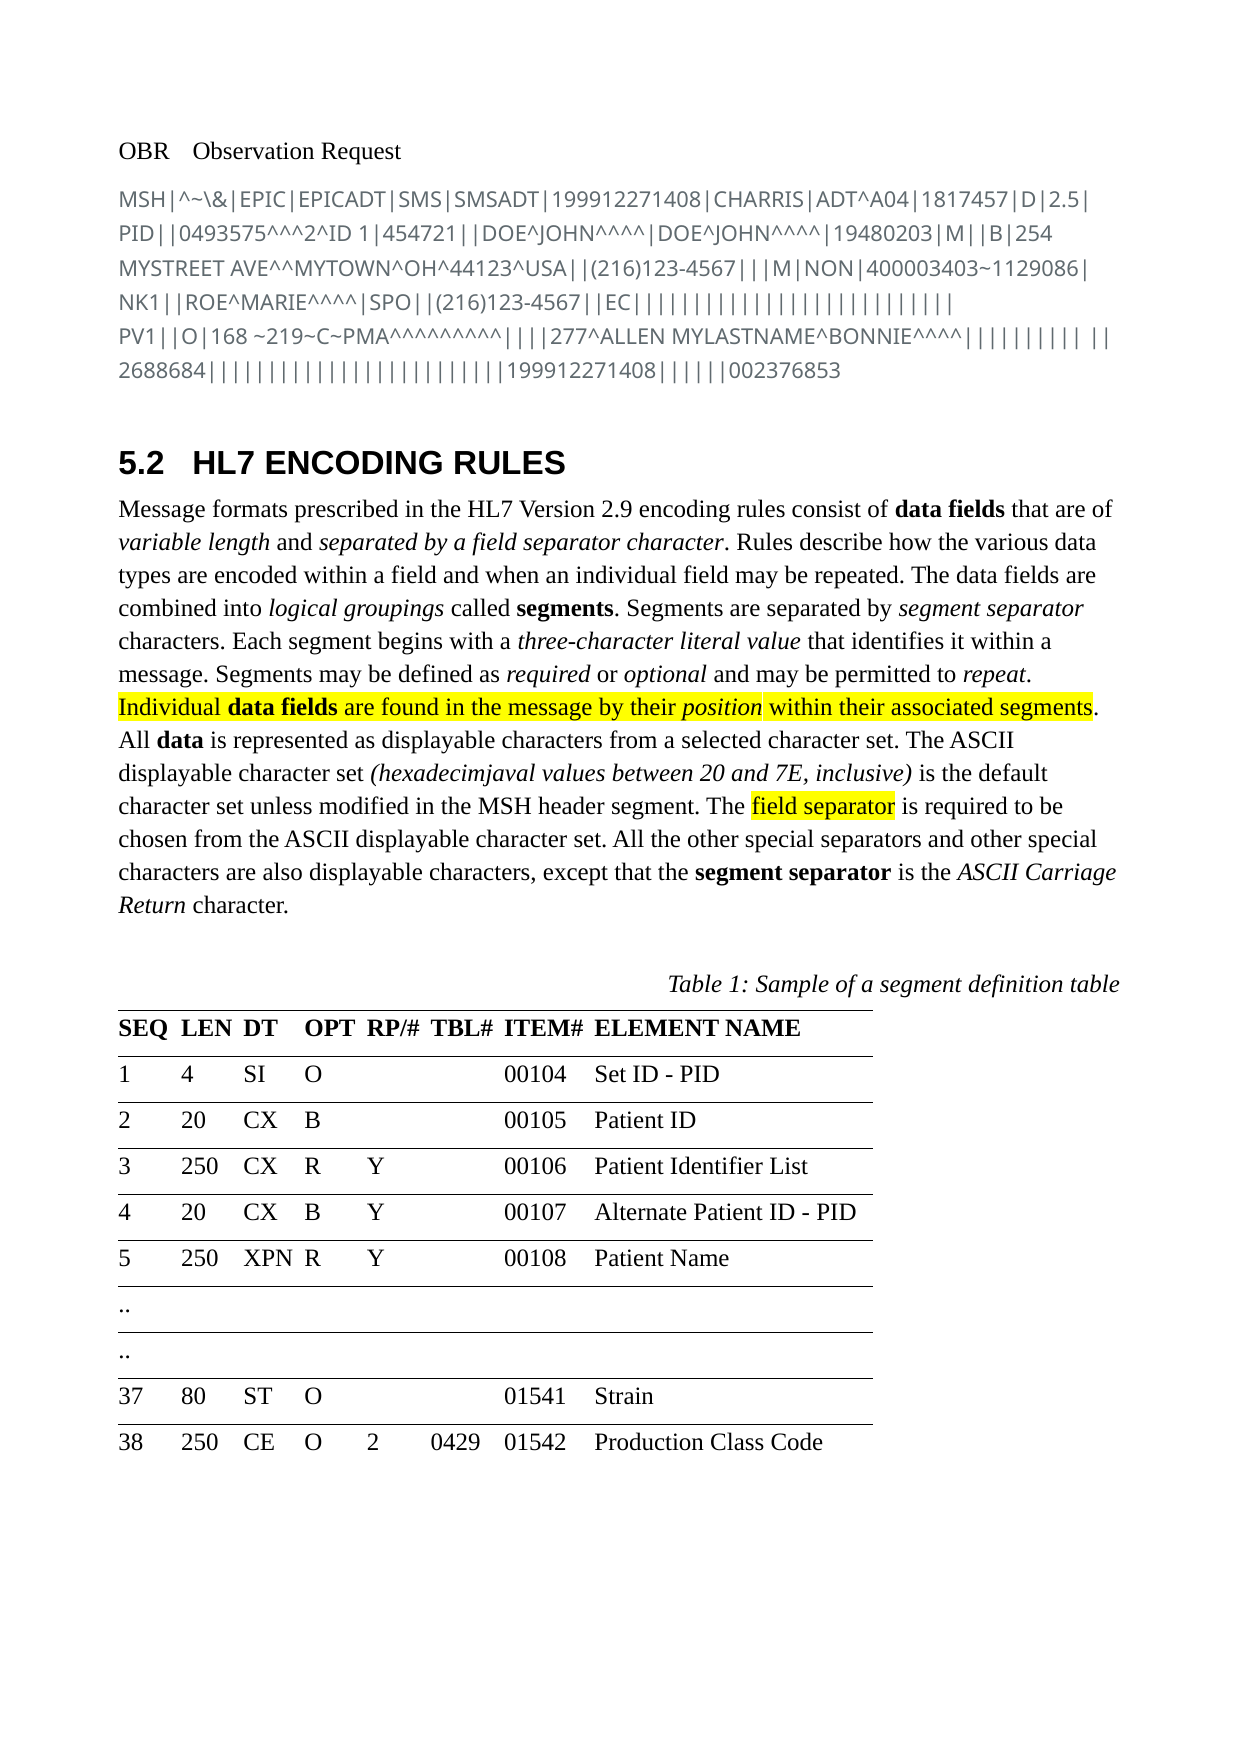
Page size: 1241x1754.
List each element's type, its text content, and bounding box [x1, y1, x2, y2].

table_cell 00107 [504, 1195, 594, 1240]
table_cell 4 [181, 1057, 243, 1102]
table_cell 5 [118, 1241, 181, 1286]
table_cell 2 [367, 1425, 430, 1470]
table_cell R [304, 1149, 367, 1194]
table_cell [430, 1333, 504, 1378]
table_cell XPN [243, 1241, 304, 1286]
table_cell [367, 1333, 430, 1378]
table_header SEQ [118, 1011, 181, 1056]
table_header LEN [181, 1011, 243, 1056]
table_header OPT [304, 1011, 367, 1056]
table_cell B [304, 1195, 367, 1240]
table_cell CX [243, 1195, 304, 1240]
table_cell 37 [118, 1379, 181, 1424]
table_cell [430, 1195, 504, 1240]
table_cell .. [118, 1287, 181, 1332]
table_cell 250 [181, 1149, 243, 1194]
table_cell CX [243, 1103, 304, 1148]
table_cell 80 [181, 1379, 243, 1424]
table_cell 00105 [504, 1103, 594, 1148]
table_cell Strain [594, 1379, 872, 1424]
table_cell [243, 1333, 304, 1378]
table_cell [504, 1287, 594, 1332]
table_cell 01541 [504, 1379, 594, 1424]
table_cell [430, 1149, 504, 1194]
text All data is represented as displayable characters from a selected character set. The ASCII displayable character set (hexadecimjaval values between 20 and 7E, inclusive) is the default character set unless modified in the MSH header segment. The field separator is required to be chosen from the ASCII displayable character set. All the other special separators and other special characters are also displayable characters, except that the segment separator is the ASCII Carriage Return character. [118, 725, 1122, 919]
table_cell 00104 [504, 1057, 594, 1102]
table_cell Set ID - PID [594, 1057, 872, 1102]
table_cell Y [367, 1149, 430, 1194]
table_cell 4 [118, 1195, 181, 1240]
table_cell [430, 1103, 504, 1148]
text Message formats prescribed in the HL7 Version 2.9 encoding rules consist of data fields that are of variable length and separated by a field separator character. Rules describe how the various data types are encoded within a field and when an individual field may be repeated. The data fields are combined into logical groupings called segments. Segments are separated by segment separator characters. Each segment begins with a three-character literal value that identifies it within a message. Segments may be defined as required or optional and may be permitted to repeat. Individual data fields are found in the message by their position within their associated segments. [118, 494, 1122, 721]
table_cell [430, 1241, 504, 1286]
table_header ELEMENT NAME [594, 1011, 872, 1056]
table_cell 00108 [504, 1241, 594, 1286]
table_header TBL# [430, 1011, 504, 1056]
table_cell Patient Name [594, 1241, 872, 1286]
table_cell Production Class Code [594, 1425, 872, 1470]
text Table 1: Sample of a segment definition table [118, 969, 1122, 997]
table_cell 250 [181, 1425, 243, 1470]
table_header DT [243, 1011, 304, 1056]
table_cell [504, 1333, 594, 1378]
table_cell Alternate Patient ID - PID [594, 1195, 872, 1240]
table_cell .. [118, 1333, 181, 1378]
table_cell [181, 1333, 243, 1378]
table_header RP/# [367, 1011, 430, 1056]
text MSH|^~\&|EPIC|EPICADT|SMS|SMSADT|199912271408|CHARRIS|ADT^A04|1817457|D|2.5| PID||0493575^^^2^ID 1|454721||DOE^JOHN^^^^|DOE^JOHN^^^^|19480203|M||B|254 MYSTREET AVE^^MYTOWN^OH^44123^USA||(216)123-4567|||M|NON|400003403~1129086| NK1||ROE^MARIE^^^^|SPO||(216)123-4567||EC||||||||||||||||||||||||||| PV1||O|168 ~219~C~PMA^^^^^^^^^||||277^ALLEN MYLASTNAME^BONNIE^^^^|||||||||| ||2688684|||||||||||||||||||||||||199912271408||||||002376853 [118, 184, 1122, 385]
table_cell O [304, 1379, 367, 1424]
table_cell CX [243, 1149, 304, 1194]
table_cell [181, 1287, 243, 1332]
table_cell 3 [118, 1149, 181, 1194]
table_cell [594, 1287, 872, 1332]
table_cell [594, 1333, 872, 1378]
table_cell O [304, 1425, 367, 1470]
table_cell R [304, 1241, 367, 1286]
table_cell [367, 1103, 430, 1148]
table_cell CE [243, 1425, 304, 1470]
table_cell Patient Identifier List [594, 1149, 872, 1194]
table_header ITEM# [504, 1011, 594, 1056]
table_cell 00106 [504, 1149, 594, 1194]
subtitle HL7 ENCODING RULES [118, 443, 1122, 481]
table_cell [430, 1287, 504, 1332]
table_cell Y [367, 1241, 430, 1286]
table_cell Patient ID [594, 1103, 872, 1148]
table_cell [367, 1057, 430, 1102]
table_cell [367, 1287, 430, 1332]
table_cell ST [243, 1379, 304, 1424]
table_cell [430, 1379, 504, 1424]
table_cell 1 [118, 1057, 181, 1102]
table_cell B [304, 1103, 367, 1148]
table_cell 250 [181, 1241, 243, 1286]
table_cell 01542 [504, 1425, 594, 1470]
table_cell 0429 [430, 1425, 504, 1470]
table_cell O [304, 1057, 367, 1102]
table_cell 2 [118, 1103, 181, 1148]
table_cell 38 [118, 1425, 181, 1470]
table_cell [304, 1333, 367, 1378]
table_cell [304, 1287, 367, 1332]
table_cell [430, 1057, 504, 1102]
table_cell SI [243, 1057, 304, 1102]
table_cell 20 [181, 1195, 243, 1240]
table_cell Y [367, 1195, 430, 1240]
table_cell [243, 1287, 304, 1332]
table_cell 20 [181, 1103, 243, 1148]
table_cell [367, 1379, 430, 1424]
